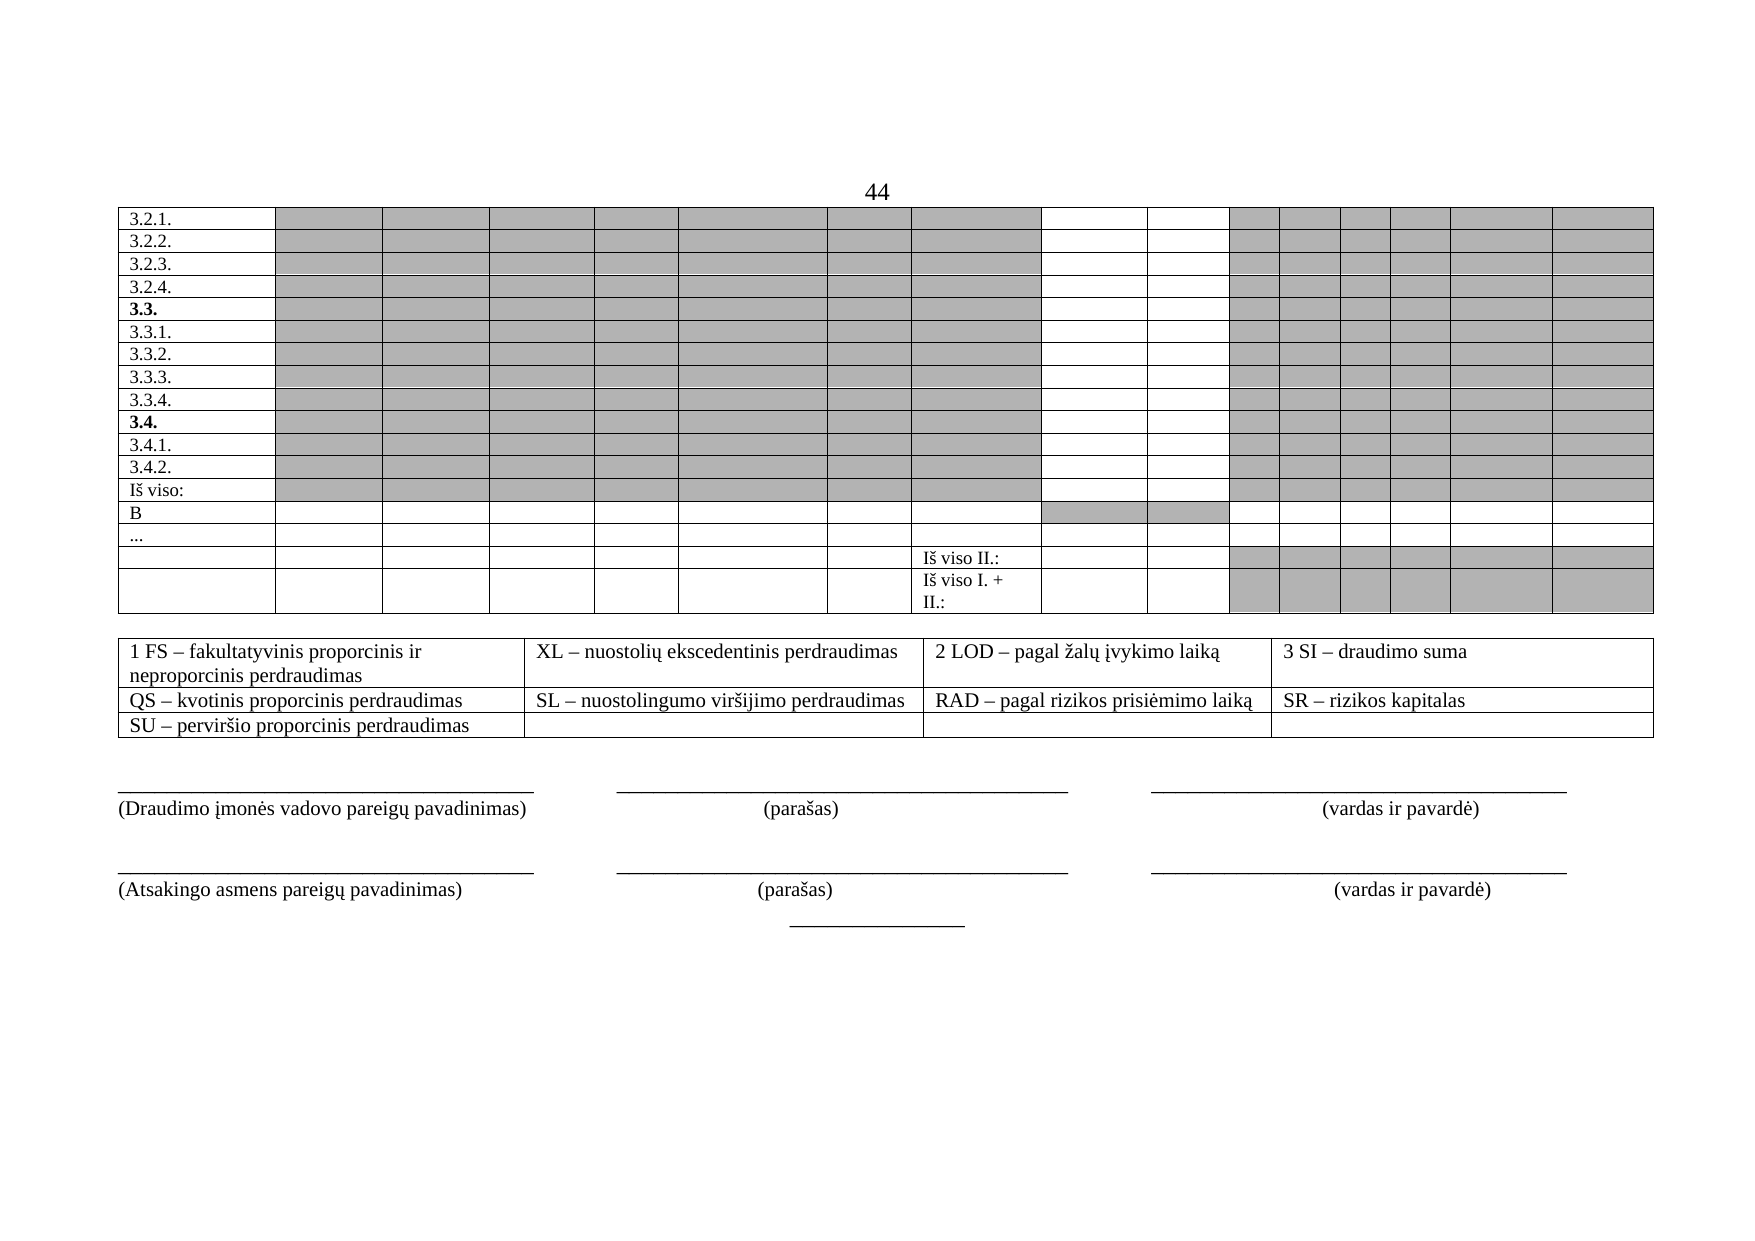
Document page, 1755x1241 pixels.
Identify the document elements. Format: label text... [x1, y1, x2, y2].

table_cell ... [119, 524, 275, 546]
table_cell SU – perviršio proporcinis perdraudimas [119, 713, 524, 737]
table_cell [1230, 208, 1279, 229]
table_cell [1391, 253, 1450, 274]
table_cell [912, 276, 1041, 297]
table_cell [679, 456, 827, 478]
table_cell [1451, 479, 1552, 501]
table_cell [679, 298, 827, 320]
table_cell [1391, 547, 1450, 568]
table_cell [276, 208, 382, 229]
table_cell [1553, 456, 1653, 478]
table_cell [1280, 298, 1340, 320]
table_cell [490, 343, 594, 365]
table_cell [490, 547, 594, 568]
text (Atsakingo asmens pareigų pavadinimas) (parašas) (vardas ir pavardė) [118, 877, 1636, 901]
table_cell [828, 208, 911, 229]
table_cell [924, 713, 1271, 737]
table_cell [912, 208, 1041, 229]
table_cell [276, 547, 382, 568]
table_header 3 SI – draudimo suma [1272, 639, 1653, 687]
table_cell [1553, 547, 1653, 568]
table_cell [1391, 411, 1450, 433]
table_cell [1148, 524, 1229, 546]
table_cell [595, 479, 678, 501]
table_cell [383, 434, 489, 455]
table_cell [912, 253, 1041, 274]
table_cell [1042, 456, 1147, 478]
table_cell [276, 569, 382, 612]
table_cell [1391, 569, 1450, 612]
table_cell [1280, 208, 1340, 229]
table_cell [1341, 479, 1390, 501]
table_cell Iš viso I. + II.: [912, 569, 1041, 612]
table_cell [1042, 208, 1147, 229]
table_cell [1230, 547, 1279, 568]
table_cell [1148, 276, 1229, 297]
table_cell [1553, 569, 1653, 612]
table_cell [679, 569, 827, 612]
table_cell [1553, 502, 1653, 523]
table_cell SR – rizikos kapitalas [1272, 688, 1653, 712]
table_cell [1148, 343, 1229, 365]
table_cell [1341, 411, 1390, 433]
table_cell [1451, 343, 1552, 365]
table_cell [1341, 298, 1390, 320]
table_cell [383, 253, 489, 274]
table_cell B [119, 502, 275, 523]
table_cell [119, 569, 275, 612]
table_cell [828, 366, 911, 387]
table_cell [1391, 434, 1450, 455]
table_cell [1451, 321, 1552, 342]
table_cell [383, 569, 489, 612]
table_cell [1391, 321, 1450, 342]
table_cell [1280, 524, 1340, 546]
table_cell [828, 547, 911, 568]
table_cell [276, 298, 382, 320]
table_cell [1341, 208, 1390, 229]
table_cell [490, 298, 594, 320]
table_cell [1042, 298, 1147, 320]
table_cell [1230, 366, 1279, 387]
text ______________ [118, 901, 1636, 930]
table_cell [1553, 343, 1653, 365]
table_cell 3.4.1. [119, 434, 275, 455]
table_cell [912, 389, 1041, 410]
table_cell [1341, 253, 1390, 274]
table_cell [679, 253, 827, 274]
table_cell [595, 321, 678, 342]
table_cell [912, 502, 1041, 523]
table_cell [1148, 547, 1229, 568]
table_cell [595, 547, 678, 568]
table_cell [1341, 547, 1390, 568]
table_cell [1042, 502, 1147, 523]
table_cell [1451, 524, 1552, 546]
table_cell [828, 230, 911, 252]
table_cell [1230, 253, 1279, 274]
table_cell [828, 524, 911, 546]
table_cell QS – kvotinis proporcinis perdraudimas [119, 688, 524, 712]
table_cell [1148, 434, 1229, 455]
table_cell [828, 321, 911, 342]
table_cell [276, 321, 382, 342]
table_cell [679, 479, 827, 501]
table_cell [595, 230, 678, 252]
table_cell [912, 479, 1041, 501]
table_cell [595, 502, 678, 523]
table_cell [1042, 230, 1147, 252]
table_cell [1280, 479, 1340, 501]
table_cell [1553, 524, 1653, 546]
table_cell [490, 524, 594, 546]
table_cell [383, 321, 489, 342]
table_cell [1553, 366, 1653, 387]
table_cell [595, 389, 678, 410]
table_cell [383, 411, 489, 433]
table_cell [1280, 456, 1340, 478]
table_cell [912, 411, 1041, 433]
table_cell [276, 524, 382, 546]
table_cell [490, 276, 594, 297]
table_cell [383, 547, 489, 568]
table_cell [490, 456, 594, 478]
table_cell [383, 366, 489, 387]
table_cell [1553, 434, 1653, 455]
table_cell [828, 479, 911, 501]
table_cell [1391, 479, 1450, 501]
table_cell [1148, 253, 1229, 274]
table_cell [679, 411, 827, 433]
table_cell [1148, 569, 1229, 612]
table_cell [1148, 366, 1229, 387]
table_cell [383, 456, 489, 478]
table_cell [383, 524, 489, 546]
table_cell 3.2.4. [119, 276, 275, 297]
table_cell [1148, 321, 1229, 342]
table_cell [1280, 411, 1340, 433]
table_cell [1553, 321, 1653, 342]
table_cell [1451, 547, 1552, 568]
table_cell [1451, 456, 1552, 478]
table_cell [595, 524, 678, 546]
table_cell [912, 524, 1041, 546]
table_cell [1391, 343, 1450, 365]
table_cell [490, 502, 594, 523]
table_cell [912, 230, 1041, 252]
table_cell [1553, 389, 1653, 410]
table_cell [1451, 502, 1552, 523]
table_cell [1148, 389, 1229, 410]
table_cell [1341, 502, 1390, 523]
table_cell [679, 434, 827, 455]
table_cell [1230, 343, 1279, 365]
table_cell [276, 276, 382, 297]
table_cell [679, 502, 827, 523]
table_cell [1280, 389, 1340, 410]
table_cell [276, 253, 382, 274]
text (Draudimo įmonės vadovo pareigų pavadinimas) (parašas) (vardas ir pavardė) [118, 796, 1636, 819]
table_cell [1280, 502, 1340, 523]
table_cell [276, 411, 382, 433]
table_cell [1341, 321, 1390, 342]
table_cell [383, 276, 489, 297]
table_cell [1042, 411, 1147, 433]
table_cell [1391, 208, 1450, 229]
table_cell [828, 569, 911, 612]
table_cell [1230, 230, 1279, 252]
table_cell [1230, 389, 1279, 410]
table_cell [912, 366, 1041, 387]
table_cell [595, 456, 678, 478]
table_cell [679, 230, 827, 252]
table_cell [490, 569, 594, 612]
table_cell [1042, 569, 1147, 612]
table_cell [1451, 411, 1552, 433]
table_cell [1042, 389, 1147, 410]
table_cell [828, 434, 911, 455]
table_cell [1230, 411, 1279, 433]
table_cell [1230, 569, 1279, 612]
table_cell [1230, 456, 1279, 478]
table_cell [1341, 434, 1390, 455]
table_cell [490, 479, 594, 501]
table_cell [1042, 253, 1147, 274]
table_cell [1553, 230, 1653, 252]
table_cell [1280, 569, 1340, 612]
table_cell 3.2.3. [119, 253, 275, 274]
table_cell [1148, 230, 1229, 252]
table_cell [1341, 456, 1390, 478]
table_cell [1280, 253, 1340, 274]
table_cell [595, 276, 678, 297]
table_cell [1553, 298, 1653, 320]
table_cell [383, 389, 489, 410]
table_cell [679, 366, 827, 387]
table_cell [490, 230, 594, 252]
table_cell [1280, 321, 1340, 342]
table_cell [1451, 389, 1552, 410]
table_cell [1042, 366, 1147, 387]
table_cell 3.3.4. [119, 389, 275, 410]
table_cell [1280, 434, 1340, 455]
table_cell [912, 456, 1041, 478]
table_cell [490, 411, 594, 433]
table_cell [1391, 389, 1450, 410]
table_cell [383, 208, 489, 229]
table_cell [1553, 276, 1653, 297]
table_cell [679, 321, 827, 342]
table_cell [1391, 230, 1450, 252]
table_cell [490, 208, 594, 229]
table_cell [276, 230, 382, 252]
table_cell [1451, 208, 1552, 229]
table_cell [276, 343, 382, 365]
table_cell [828, 502, 911, 523]
table_cell [828, 276, 911, 297]
table_cell [679, 547, 827, 568]
table_cell [679, 208, 827, 229]
table_cell SL – nuostolingumo viršijimo perdraudimas [525, 688, 923, 712]
table_cell [679, 389, 827, 410]
table_cell [912, 434, 1041, 455]
table_cell [1042, 547, 1147, 568]
table_cell Iš viso II.: [912, 547, 1041, 568]
table_cell [1391, 502, 1450, 523]
table_cell [490, 389, 594, 410]
table_cell [595, 253, 678, 274]
table_cell [1451, 230, 1552, 252]
table_cell [1553, 411, 1653, 433]
table_cell [679, 524, 827, 546]
table_cell [383, 343, 489, 365]
table_cell [276, 479, 382, 501]
table_cell [1451, 434, 1552, 455]
table_cell [828, 411, 911, 433]
table_cell [1341, 569, 1390, 612]
table_cell [1391, 298, 1450, 320]
table_cell [1341, 389, 1390, 410]
table_cell [490, 434, 594, 455]
table_cell [1451, 569, 1552, 612]
table_cell RAD – pagal rizikos prisiėmimo laiką [924, 688, 1271, 712]
table_cell 3.3.3. [119, 366, 275, 387]
table_cell [1148, 479, 1229, 501]
table_cell [1280, 230, 1340, 252]
table_cell 3.4. [119, 411, 275, 433]
table_cell [1042, 343, 1147, 365]
table_cell [1230, 276, 1279, 297]
table_cell [1341, 524, 1390, 546]
table_cell Iš viso: [119, 479, 275, 501]
table_cell [1391, 366, 1450, 387]
table_cell [1148, 502, 1229, 523]
table_cell [595, 411, 678, 433]
table_cell [1230, 502, 1279, 523]
table_cell [276, 389, 382, 410]
table_cell 3.3. [119, 298, 275, 320]
table_cell [1391, 276, 1450, 297]
table_cell [1042, 276, 1147, 297]
table_cell [383, 502, 489, 523]
table_cell [679, 276, 827, 297]
table_cell [1341, 343, 1390, 365]
table_cell [119, 547, 275, 568]
table_cell [1148, 456, 1229, 478]
table_cell [1451, 298, 1552, 320]
table_cell [525, 713, 923, 737]
table_cell [1148, 208, 1229, 229]
table_cell [1341, 276, 1390, 297]
table_cell [490, 366, 594, 387]
table_cell [1042, 524, 1147, 546]
table_cell [828, 456, 911, 478]
table_cell [1391, 456, 1450, 478]
table_cell [1272, 713, 1653, 737]
table_cell 3.4.2. [119, 456, 275, 478]
table_cell [828, 253, 911, 274]
table_cell 3.3.1. [119, 321, 275, 342]
table_cell [1230, 298, 1279, 320]
table_cell [595, 208, 678, 229]
table_header 2 LOD – pagal žalų įvykimo laiką [924, 639, 1271, 687]
table_cell [1280, 343, 1340, 365]
table_cell 3.3.2. [119, 343, 275, 365]
table_cell [383, 479, 489, 501]
table_header 1 FS – fakultatyvinis proporcinis ir neproporcinis perdraudimas [119, 639, 524, 687]
table_header XL – nuostolių ekscedentinis perdraudimas [525, 639, 923, 687]
table_cell [595, 366, 678, 387]
table_cell [1451, 366, 1552, 387]
table_cell [1042, 434, 1147, 455]
table_cell [1341, 366, 1390, 387]
table_cell [1391, 524, 1450, 546]
table_cell [1042, 479, 1147, 501]
table_cell [276, 434, 382, 455]
table_cell [595, 569, 678, 612]
table_cell [1553, 208, 1653, 229]
table_cell [1553, 253, 1653, 274]
table_cell [1451, 276, 1552, 297]
table_cell [912, 321, 1041, 342]
table_cell [276, 366, 382, 387]
table_cell [1230, 321, 1279, 342]
table_cell [912, 343, 1041, 365]
table_cell [276, 456, 382, 478]
table_cell [595, 298, 678, 320]
table_cell [679, 343, 827, 365]
table_cell [1148, 298, 1229, 320]
table_cell [595, 343, 678, 365]
table_cell [490, 321, 594, 342]
table_cell [1230, 524, 1279, 546]
table_cell [1341, 230, 1390, 252]
table_cell [383, 298, 489, 320]
table_cell [1553, 479, 1653, 501]
table_cell [1148, 411, 1229, 433]
table_cell 3.2.2. [119, 230, 275, 252]
table_cell [276, 502, 382, 523]
table_cell [1230, 479, 1279, 501]
table_cell [383, 230, 489, 252]
table_cell [1280, 276, 1340, 297]
table_cell [828, 298, 911, 320]
table_cell [1280, 366, 1340, 387]
table_cell [828, 343, 911, 365]
table_cell [1042, 321, 1147, 342]
table_cell [1230, 434, 1279, 455]
table_cell [912, 298, 1041, 320]
table_cell [1451, 253, 1552, 274]
table_cell [1280, 547, 1340, 568]
table_cell [595, 434, 678, 455]
table_cell [490, 253, 594, 274]
table_cell 3.2.1. [119, 208, 275, 229]
table_cell [828, 389, 911, 410]
